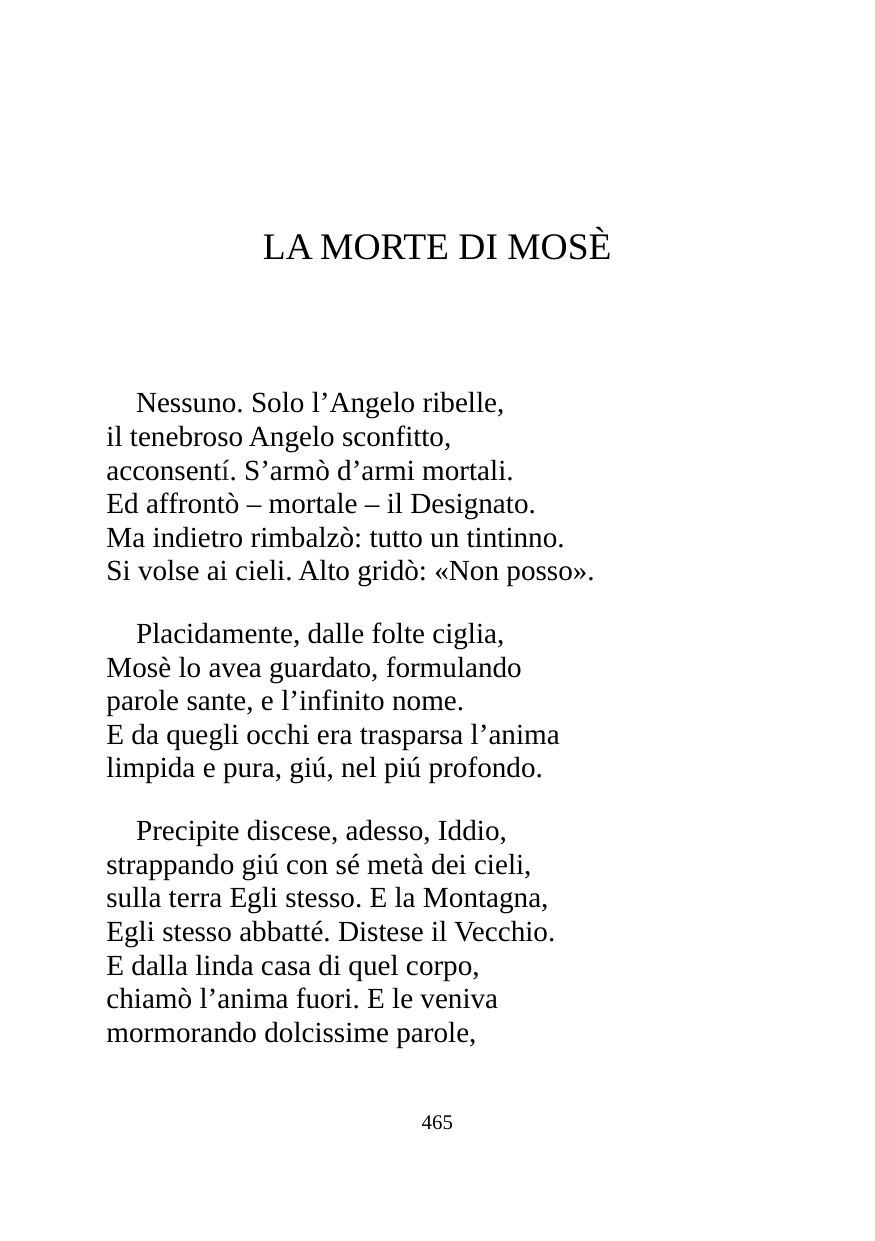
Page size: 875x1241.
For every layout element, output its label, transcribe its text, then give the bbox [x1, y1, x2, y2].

subtitle LA MORTE DI MOSÈ [106, 224, 768, 267]
text Precipite discese, adesso, Iddio, strappando giú con sé metà dei cieli, sulla terra Egli stesso. E la Montagna, Egli stesso abbatté. Distese il Vecchio. E dalla linda casa di quel corpo, chiamò l’anima fuori. E le veniva mormorando dolcissime parole, [106, 813, 768, 1048]
text Placidamente, dalle folte ciglia, Mosè lo avea guardato, formulando parole sante, e l’infinito nome. E da quegli occhi era trasparsa l’anima limpida e pura, giú, nel piú profondo. [106, 616, 768, 784]
text Nessuno. Solo l’Angelo ribelle, il tenebroso Angelo sconfitto, acconsentí. S’armò d’armi mortali. Ed affrontò – mortale – il Designato. Ma indietro rimbalzò: tutto un tintinno. Si volse ai cieli. Alto gridò: «Non posso». [106, 386, 768, 587]
